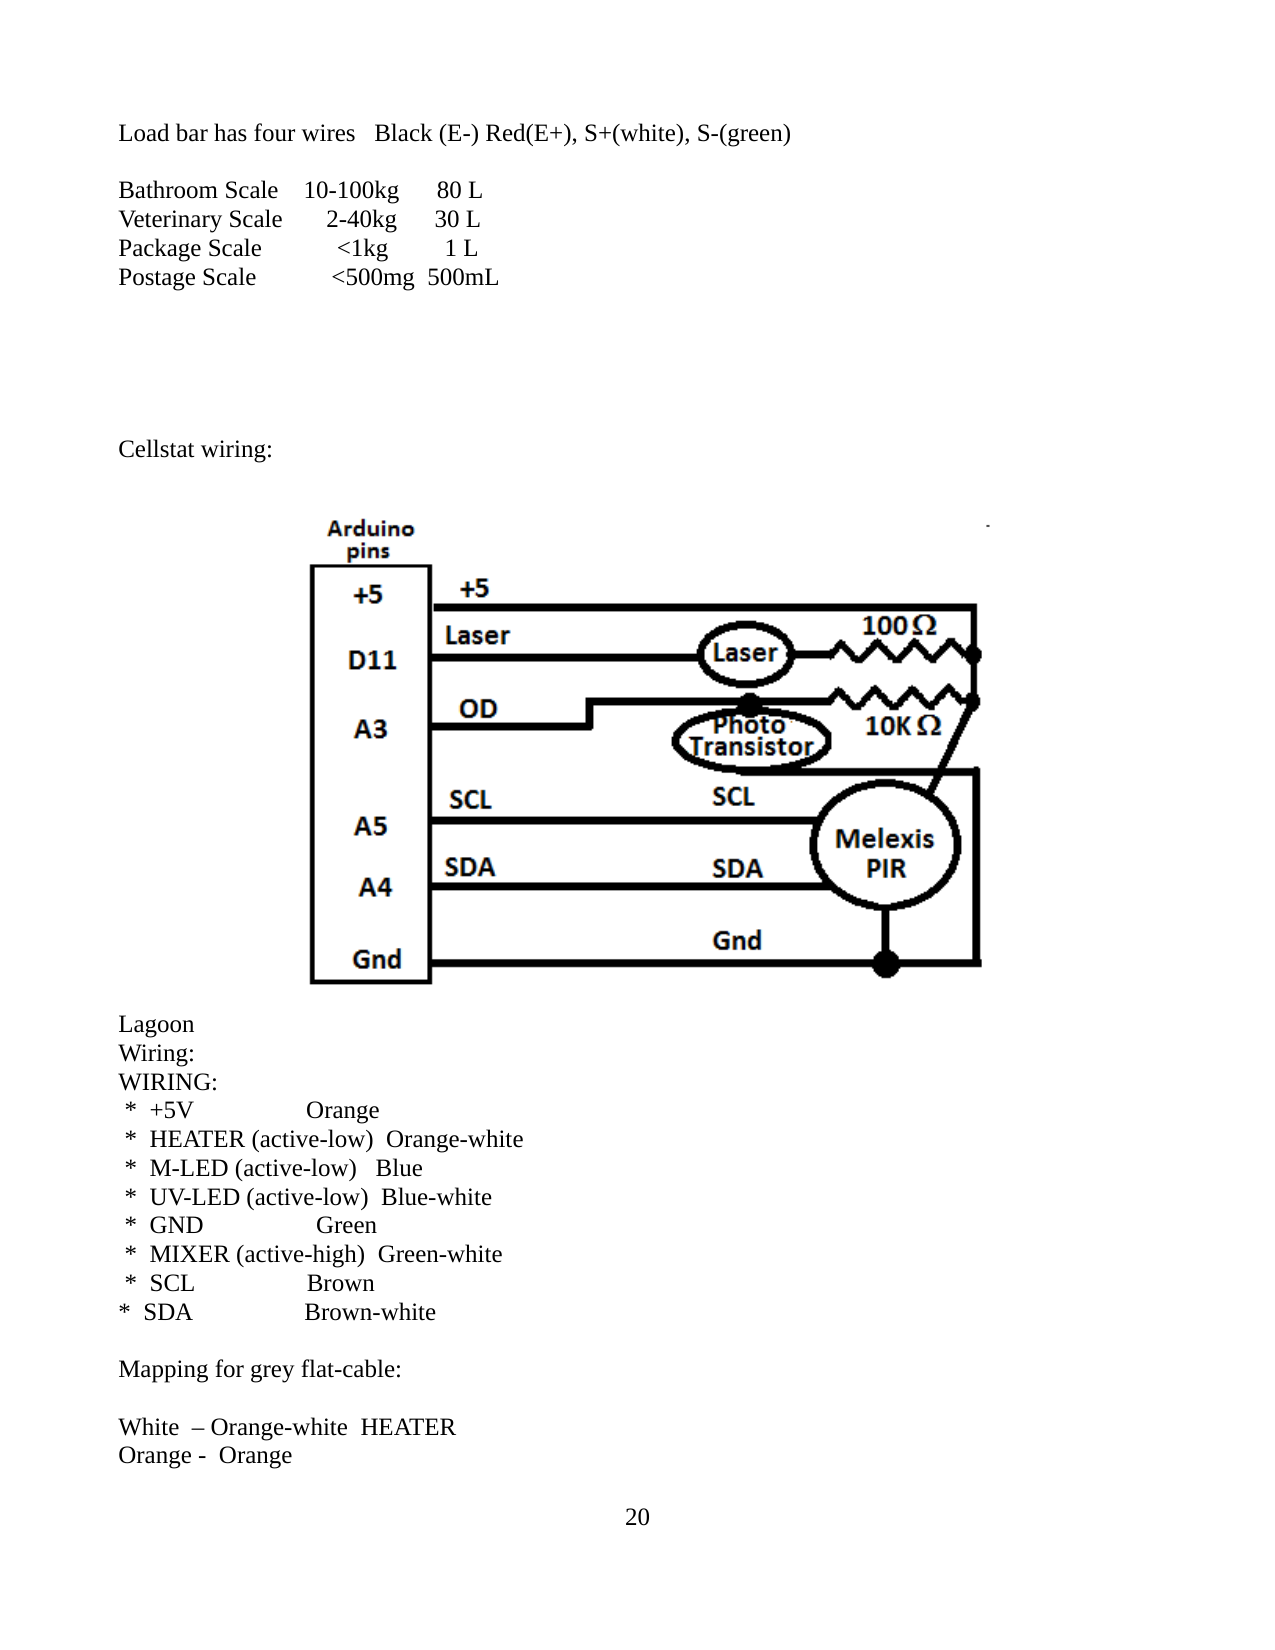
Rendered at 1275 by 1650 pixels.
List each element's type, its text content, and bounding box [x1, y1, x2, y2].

text * SCL Brown [118, 1268, 1157, 1297]
text White – Orange-white HEATER [118, 1412, 1157, 1441]
text Veterinary Scale 2-40kg 30 L [118, 204, 1157, 233]
text Lagoon Wiring: WIRING: [118, 1009, 1157, 1096]
text * UV-LED (active-low) Blue-white [118, 1182, 1157, 1211]
text Load bar has four wires Black (E-) Red(E+), S+(white), S-(green) [118, 118, 1157, 147]
text Cellstat wiring: [118, 434, 1157, 463]
text Package Scale <1kg 1 L [118, 233, 1157, 262]
text Mapping for grey flat-cable: [118, 1354, 1157, 1383]
text Orange - Orange [118, 1441, 1157, 1469]
text * M-LED (active-low) Blue [118, 1153, 1157, 1182]
picture [257, 491, 1018, 1041]
text * MIXER (active-high) Green-white [118, 1239, 1157, 1268]
text * +5V Orange [118, 1096, 1157, 1124]
text * HEATER (active-low) Orange-white [118, 1124, 1157, 1153]
text * SDA Brown-white [118, 1297, 1157, 1326]
text Postage Scale <500mg 500mL [118, 262, 1157, 291]
text Bathroom Scale 10-100kg 80 L [118, 176, 1157, 204]
text * GND Green [118, 1211, 1157, 1239]
